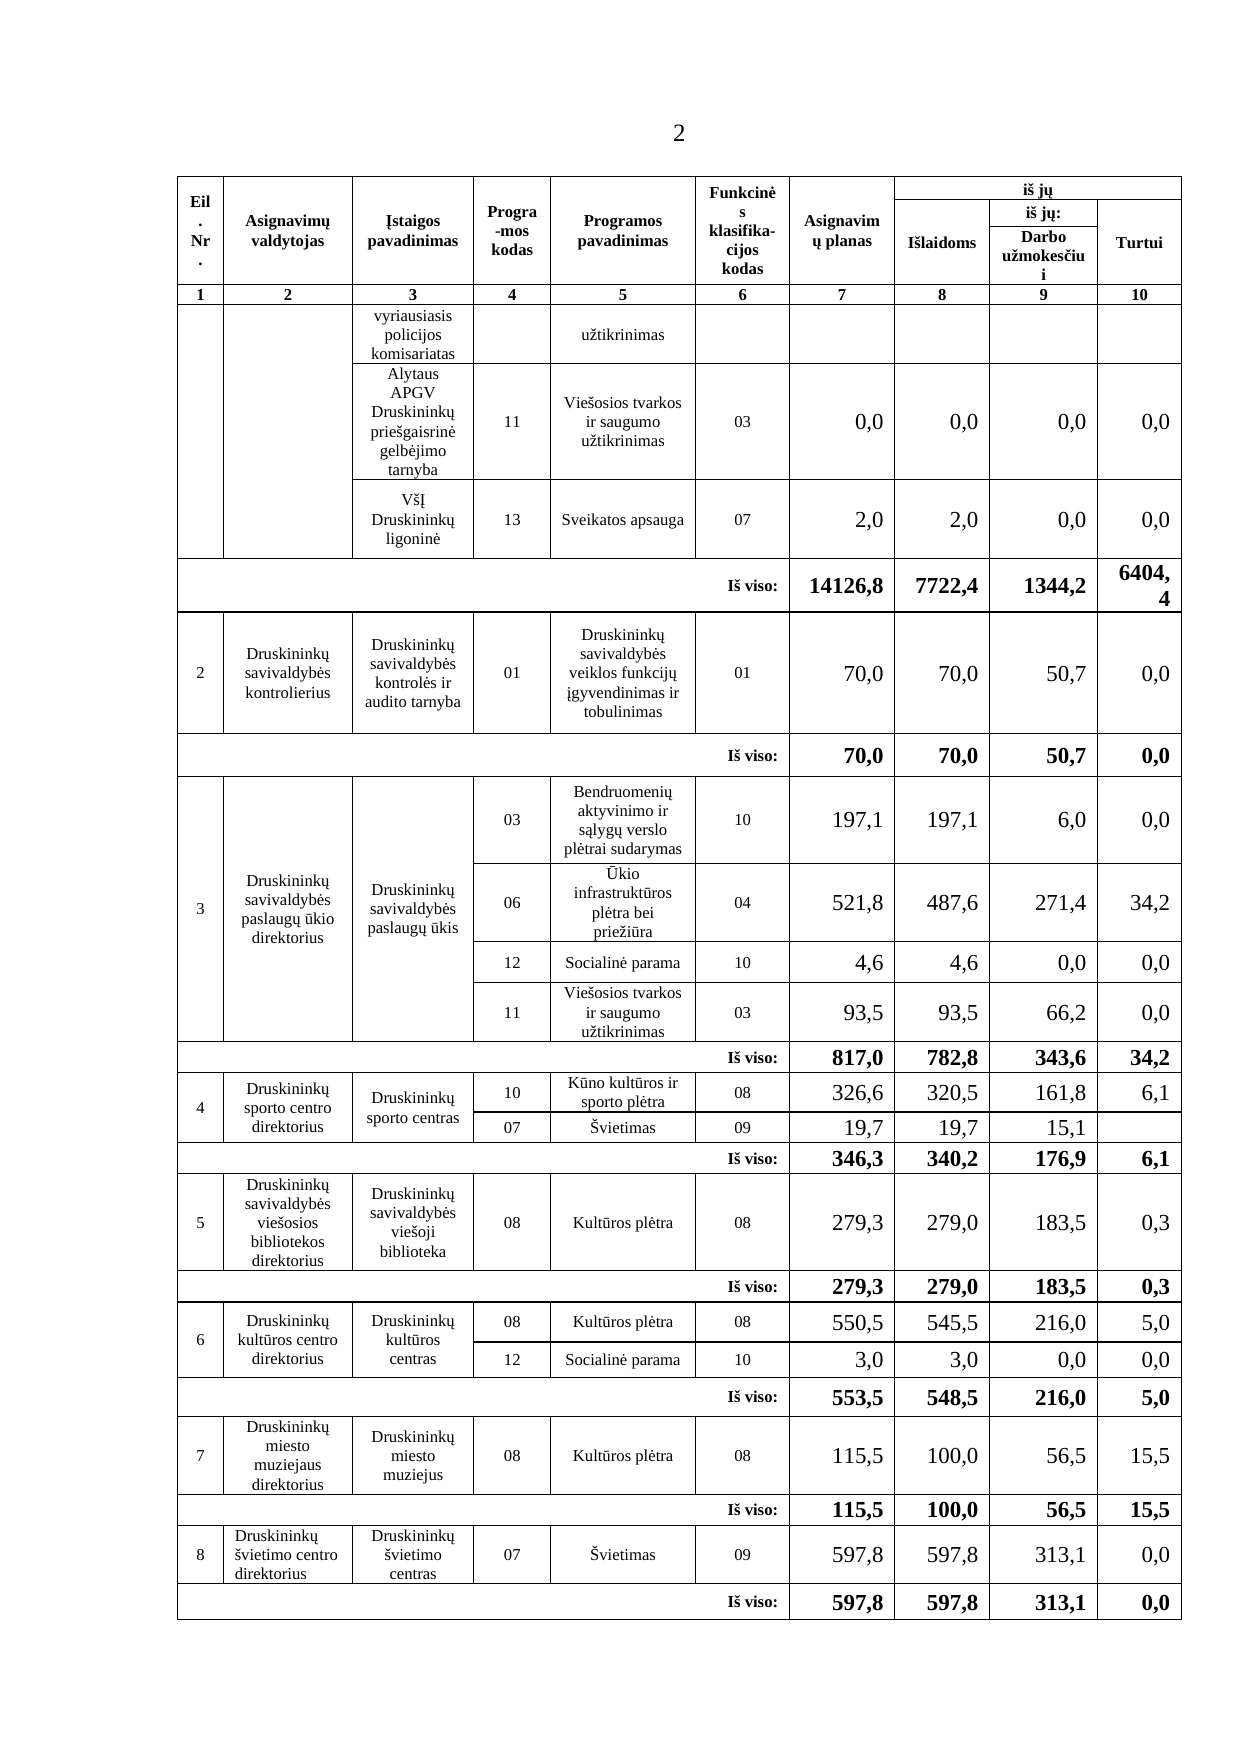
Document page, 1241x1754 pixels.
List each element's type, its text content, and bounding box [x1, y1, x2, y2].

table_cell Darbo užmokesčiui [990, 227, 1097, 284]
table_cell 0,0 [895, 364, 989, 479]
table_cell 216,0 [990, 1378, 1097, 1416]
table_cell 271,4 [990, 864, 1097, 941]
table_cell 06 [474, 864, 550, 941]
table_cell 70,0 [790, 613, 894, 733]
table_cell Iš viso: [178, 1143, 789, 1173]
table_cell Druskininkų kultūros centro direktorius [224, 1303, 352, 1377]
table_cell 3 [178, 777, 223, 1041]
table_cell 19,7 [895, 1113, 989, 1142]
table_cell 09 [696, 1113, 789, 1142]
table_cell Iš viso: [178, 734, 789, 776]
table_cell 340,2 [895, 1143, 989, 1173]
table_cell 2,0 [790, 480, 894, 558]
table_cell 08 [474, 1303, 550, 1341]
table_cell 70,0 [895, 613, 989, 733]
table_cell 6 [696, 285, 789, 304]
table_cell 597,8 [895, 1584, 989, 1619]
table_cell 597,8 [790, 1584, 894, 1619]
table_cell 2 [178, 613, 223, 733]
table_cell 08 [696, 1303, 789, 1341]
table_cell 03 [696, 983, 789, 1041]
table_cell [224, 305, 352, 558]
table_cell 70,0 [895, 734, 989, 776]
table_cell Druskininkų švietimo centras [353, 1526, 473, 1583]
table_cell Iš viso: [178, 1042, 789, 1072]
table_cell Druskininkų savivaldybės kontrolierius [224, 613, 352, 733]
table_cell 279,0 [895, 1174, 989, 1270]
table_cell 343,6 [990, 1042, 1097, 1072]
table_cell 4 [474, 285, 550, 304]
table_cell Druskininkų sporto centro direktorius [224, 1073, 352, 1142]
table_cell 216,0 [990, 1303, 1097, 1341]
table_cell Švietimas [551, 1113, 695, 1142]
table_cell 0,0 [1098, 942, 1181, 982]
table_cell 5,0 [1098, 1378, 1181, 1416]
table_cell 320,5 [895, 1073, 989, 1111]
table_cell 548,5 [895, 1378, 989, 1416]
table_cell 0,0 [990, 1343, 1097, 1377]
table_cell 2 [224, 285, 352, 304]
table_cell Druskininkų savivaldybės veiklos funkcijų įgyvendinimas ir tobulinimas [551, 613, 695, 733]
table_cell [1098, 1113, 1181, 1142]
table_cell 15,5 [1098, 1417, 1181, 1493]
table_cell Kūno kultūros ir sporto plėtra [551, 1073, 695, 1111]
table_cell 115,5 [790, 1417, 894, 1493]
table_cell 0,0 [990, 942, 1097, 982]
table_cell Kultūros plėtra [551, 1174, 695, 1270]
table_cell 08 [696, 1073, 789, 1111]
table_cell 487,6 [895, 864, 989, 941]
table_cell 15,1 [990, 1113, 1097, 1142]
table_header Eil. Nr. [178, 177, 223, 284]
table_cell 197,1 [790, 777, 894, 863]
table_header Įstaigos pavadinimas [353, 177, 473, 284]
table_cell 279,3 [790, 1174, 894, 1270]
table_cell 326,6 [790, 1073, 894, 1111]
table_cell 01 [474, 613, 550, 733]
table_cell 6404,4 [1098, 559, 1181, 611]
table_cell 0,0 [1098, 1584, 1181, 1619]
table_cell Druskininkų miesto muziejus [353, 1417, 473, 1493]
table_cell 521,8 [790, 864, 894, 941]
table_cell 115,5 [790, 1495, 894, 1525]
table_cell 7 [790, 285, 894, 304]
table_cell VšĮ Druskininkų ligoninė [353, 480, 473, 558]
table_cell 08 [696, 1417, 789, 1493]
table_cell Iš viso: [178, 1271, 789, 1301]
table_cell 93,5 [790, 983, 894, 1041]
table_cell Druskininkų savivaldybės kontrolės ir audito tarnyba [353, 613, 473, 733]
table_header Asignavimų planas [790, 177, 894, 284]
table_cell 3 [353, 285, 473, 304]
table_cell 1344,2 [990, 559, 1097, 611]
table_cell Druskininkų sporto centras [353, 1073, 473, 1142]
table_cell 10 [696, 1343, 789, 1377]
table_cell 0,3 [1098, 1271, 1181, 1301]
table_cell 34,2 [1098, 1042, 1181, 1072]
table_cell 19,7 [790, 1113, 894, 1142]
table_cell 13 [474, 480, 550, 558]
table_cell iš jų: [990, 200, 1097, 226]
table_cell 0,0 [1098, 734, 1181, 776]
table_header iš jų [895, 177, 1181, 199]
table_cell Socialinė parama [551, 1343, 695, 1377]
table_cell 12 [474, 1343, 550, 1377]
table_cell Druskininkų miesto muziejaus direktorius [224, 1417, 352, 1493]
table_cell 5 [551, 285, 695, 304]
table_cell 1 [178, 285, 223, 304]
table_cell 0,0 [1098, 613, 1181, 733]
table_cell 01 [696, 613, 789, 733]
table_header Asignavimų valdytojas [224, 177, 352, 284]
table_cell Druskininkų savivaldybės paslaugų ūkis [353, 777, 473, 1041]
table_cell 183,5 [990, 1271, 1097, 1301]
table_cell 176,9 [990, 1143, 1097, 1173]
table_cell 93,5 [895, 983, 989, 1041]
table_cell Iš viso: [178, 1584, 789, 1619]
table_cell 0,0 [1098, 777, 1181, 863]
table_cell užtikrinimas [551, 305, 695, 363]
table_cell 197,1 [895, 777, 989, 863]
table_cell 313,1 [990, 1526, 1097, 1583]
table_cell 553,5 [790, 1378, 894, 1416]
table_cell 9 [990, 285, 1097, 304]
table_cell 3,0 [895, 1343, 989, 1377]
table_cell 10 [474, 1073, 550, 1111]
table_cell 11 [474, 364, 550, 479]
table_cell [1098, 305, 1181, 363]
table_cell 56,5 [990, 1495, 1097, 1525]
table_cell 70,0 [790, 734, 894, 776]
table_cell Kultūros plėtra [551, 1417, 695, 1493]
table_cell Druskininkų švietimo centro direktorius [224, 1526, 352, 1583]
table_cell Ūkio infrastruktūros plėtra bei priežiūra [551, 864, 695, 941]
table_cell 11 [474, 983, 550, 1041]
table_cell 183,5 [990, 1174, 1097, 1270]
table_cell 3,0 [790, 1343, 894, 1377]
table_cell 7 [178, 1417, 223, 1493]
table_cell 4 [178, 1073, 223, 1142]
table_cell 10 [696, 777, 789, 863]
table_cell 817,0 [790, 1042, 894, 1072]
table_cell 545,5 [895, 1303, 989, 1341]
table_cell Kultūros plėtra [551, 1303, 695, 1341]
table_cell 12 [474, 942, 550, 982]
table_cell 08 [474, 1417, 550, 1493]
table_cell Iš viso: [178, 559, 789, 611]
table_cell 6 [178, 1303, 223, 1377]
table_cell Socialinė parama [551, 942, 695, 982]
table_cell 07 [474, 1526, 550, 1583]
table_cell 550,5 [790, 1303, 894, 1341]
table_cell 5,0 [1098, 1303, 1181, 1341]
table_cell 597,8 [895, 1526, 989, 1583]
table_cell 279,0 [895, 1271, 989, 1301]
table_cell 8 [178, 1526, 223, 1583]
table_cell 346,3 [790, 1143, 894, 1173]
table_cell 597,8 [790, 1526, 894, 1583]
table_cell [474, 305, 550, 363]
table_cell 34,2 [1098, 864, 1181, 941]
table_cell 0,0 [1098, 1343, 1181, 1377]
table_cell Bendruomenių aktyvinimo ir sąlygų verslo plėtrai sudarymas [551, 777, 695, 863]
table_cell 0,0 [790, 364, 894, 479]
table_cell 4,6 [895, 942, 989, 982]
table_header Funkcinės klasifika-cijos kodas [696, 177, 789, 284]
table_cell 313,1 [990, 1584, 1097, 1619]
table_cell Druskininkų savivaldybės viešosios bibliotekos direktorius [224, 1174, 352, 1270]
table_cell 7722,4 [895, 559, 989, 611]
table_cell 6,0 [990, 777, 1097, 863]
table_cell 6,1 [1098, 1073, 1181, 1111]
table_cell 0,0 [1098, 983, 1181, 1041]
table_cell 50,7 [990, 613, 1097, 733]
table_cell 03 [474, 777, 550, 863]
table_cell 04 [696, 864, 789, 941]
table_cell [790, 305, 894, 363]
table_cell Druskininkų savivaldybės viešoji biblioteka [353, 1174, 473, 1270]
table_cell 10 [696, 942, 789, 982]
table_cell Druskininkų kultūros centras [353, 1303, 473, 1377]
table_cell 0,0 [1098, 1526, 1181, 1583]
table_cell 6,1 [1098, 1143, 1181, 1173]
table_cell Švietimas [551, 1526, 695, 1583]
table_cell 07 [474, 1113, 550, 1142]
table_cell [895, 305, 989, 363]
table_cell 07 [696, 480, 789, 558]
table_cell 4,6 [790, 942, 894, 982]
table_cell 50,7 [990, 734, 1097, 776]
table_cell [990, 305, 1097, 363]
table_cell 66,2 [990, 983, 1097, 1041]
table_cell 100,0 [895, 1495, 989, 1525]
table_cell 0,0 [990, 364, 1097, 479]
table_cell 8 [895, 285, 989, 304]
table_cell Turtui [1098, 200, 1181, 284]
table_header Progra-mos kodas [474, 177, 550, 284]
table_cell Viešosios tvarkos ir saugumo užtikrinimas [551, 983, 695, 1041]
table_cell 161,8 [990, 1073, 1097, 1111]
table_cell 2,0 [895, 480, 989, 558]
table_cell 5 [178, 1174, 223, 1270]
table_cell 0,3 [1098, 1174, 1181, 1270]
table_cell 08 [696, 1174, 789, 1270]
table_cell Viešosios tvarkos ir saugumo užtikrinimas [551, 364, 695, 479]
table_cell [178, 305, 223, 558]
table_cell 09 [696, 1526, 789, 1583]
table_cell 10 [1098, 285, 1181, 304]
table_cell Sveikatos apsauga [551, 480, 695, 558]
table_cell vyriausiasis policijos komisariatas [353, 305, 473, 363]
table_cell Iš viso: [178, 1378, 789, 1416]
table_cell Iš viso: [178, 1495, 789, 1525]
table_cell Išlaidoms [895, 200, 989, 284]
table_cell 08 [474, 1174, 550, 1270]
table_cell Alytaus APGV Druskininkų priešgaisrinė gelbėjimo tarnyba [353, 364, 473, 479]
table_cell 56,5 [990, 1417, 1097, 1493]
table_cell 03 [696, 364, 789, 479]
table_cell Druskininkų savivaldybės paslaugų ūkio direktorius [224, 777, 352, 1041]
table_cell 0,0 [990, 480, 1097, 558]
table_cell 782,8 [895, 1042, 989, 1072]
table_cell 14126,8 [790, 559, 894, 611]
table_cell 0,0 [1098, 364, 1181, 479]
table_cell 279,3 [790, 1271, 894, 1301]
table_cell 100,0 [895, 1417, 989, 1493]
table_header Programos pavadinimas [551, 177, 695, 284]
table_cell [696, 305, 789, 363]
table_cell 15,5 [1098, 1495, 1181, 1525]
table_cell 0,0 [1098, 480, 1181, 558]
